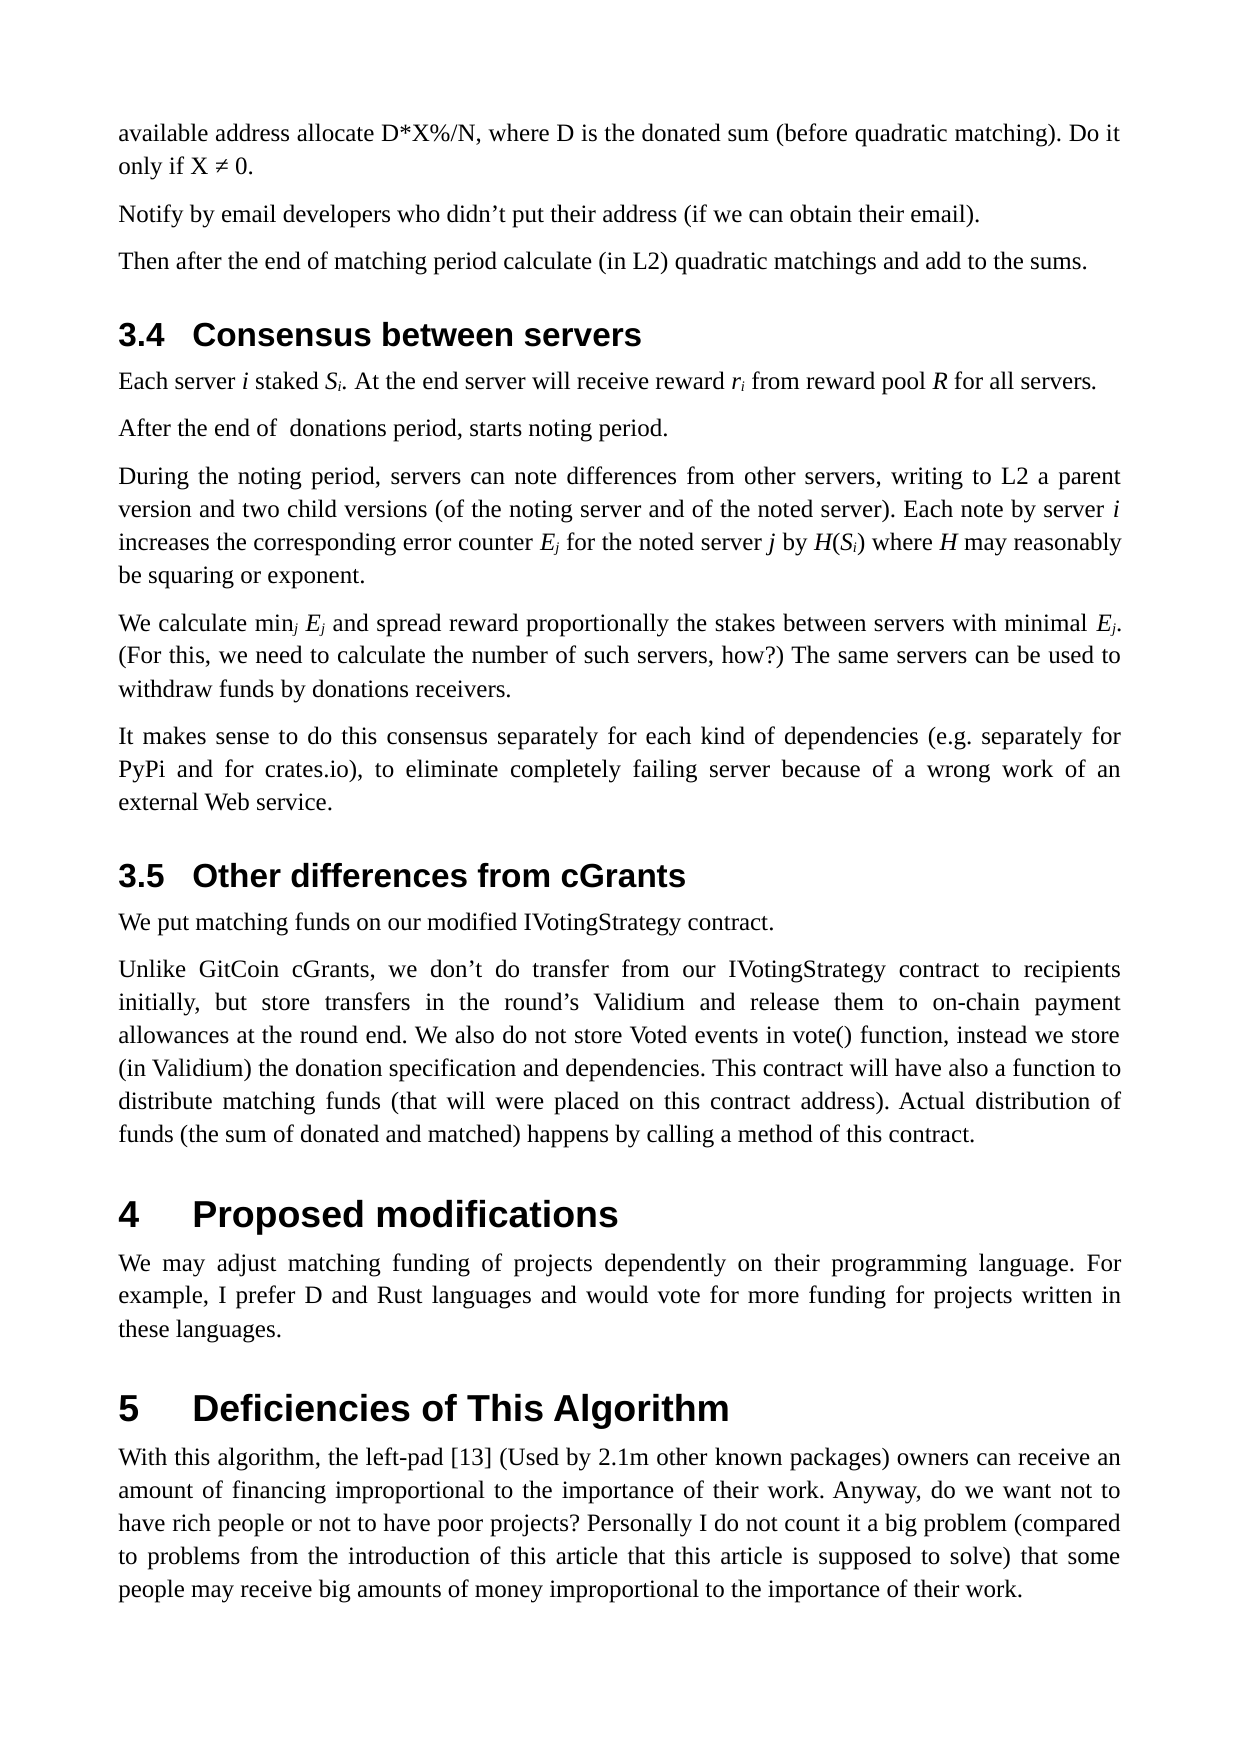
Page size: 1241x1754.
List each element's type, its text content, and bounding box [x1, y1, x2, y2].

text With this algorithm, the left-pad [13] (Used by 2.1m other known packages) owners can receive an amount of financing improportional to the importance of their work. Anyway, do we want not to have rich people or not to have poor projects? Personally I do not count it a big problem (compared to problems from the introduction of this article that this article is supposed to solve) that some people may receive big amounts of money improportional to the importance of their work. [118, 1442, 1122, 1603]
subtitle Deficiencies of This Algorithm [118, 1386, 1122, 1429]
text It makes sense to do this consensus separately for each kind of dependencies (e.g. separately for PyPi and for crates.io), to eliminate completely failing server because of a wrong work of an external Web service. [118, 721, 1122, 816]
text Then after the end of matching period calculate (in L2) quadratic matchings and add to the sums. [118, 246, 1122, 275]
text After the end of donations period, starts noting period. [118, 413, 1122, 442]
text available address allocate D*X%/N, where D is the donated sum (before quadratic matching). Do it only if X ≠ 0. [118, 118, 1122, 180]
subtitle Other differences from cGrants [118, 856, 1122, 894]
text We put matching funds on our modified IVotingStrategy contract. [118, 907, 1122, 935]
text Notify by email developers who didn’t put their address (if we can obtain their email). [118, 199, 1122, 227]
text Unlike GitCoin cGrants, we don’t do transfer from our IVotingStrategy contract to recipients initially, but store transfers in the round’s Validium and release them to on-chain payment allowances at the round end. We also do not store Voted events in vote() function, instead we store (in Validium) the donation specification and dependencies. This contract will have also a function to distribute matching funds (that will were placed on this contract address). Actual distribution of funds (the sum of donated and matched) happens by calling a method of this contract. [118, 954, 1122, 1148]
subtitle Consensus between servers [118, 315, 1122, 353]
text We calculate minj Ej and spread reward proportionally the stakes between servers with minimal Ej. (For this, we need to calculate the number of such servers, how?) The same servers can be used to withdraw funds by donations receivers. [118, 608, 1122, 702]
subtitle Proposed modifications [118, 1192, 1122, 1235]
text We may adjust matching funding of projects dependently on their programming language. For example, I prefer D and Rust languages and would vote for more funding for projects written in these languages. [118, 1248, 1122, 1342]
text Each server i staked Si. At the end server will receive reward ri from reward pool R for all servers. [118, 366, 1122, 394]
text During the noting period, servers can note differences from other servers, writing to L2 a parent version and two child versions (of the noting server and of the noted server). Each note by server i increases the corresponding error counter Ej for the noted server j by H(Si) where H may reasonably be squaring or exponent. [118, 461, 1122, 589]
